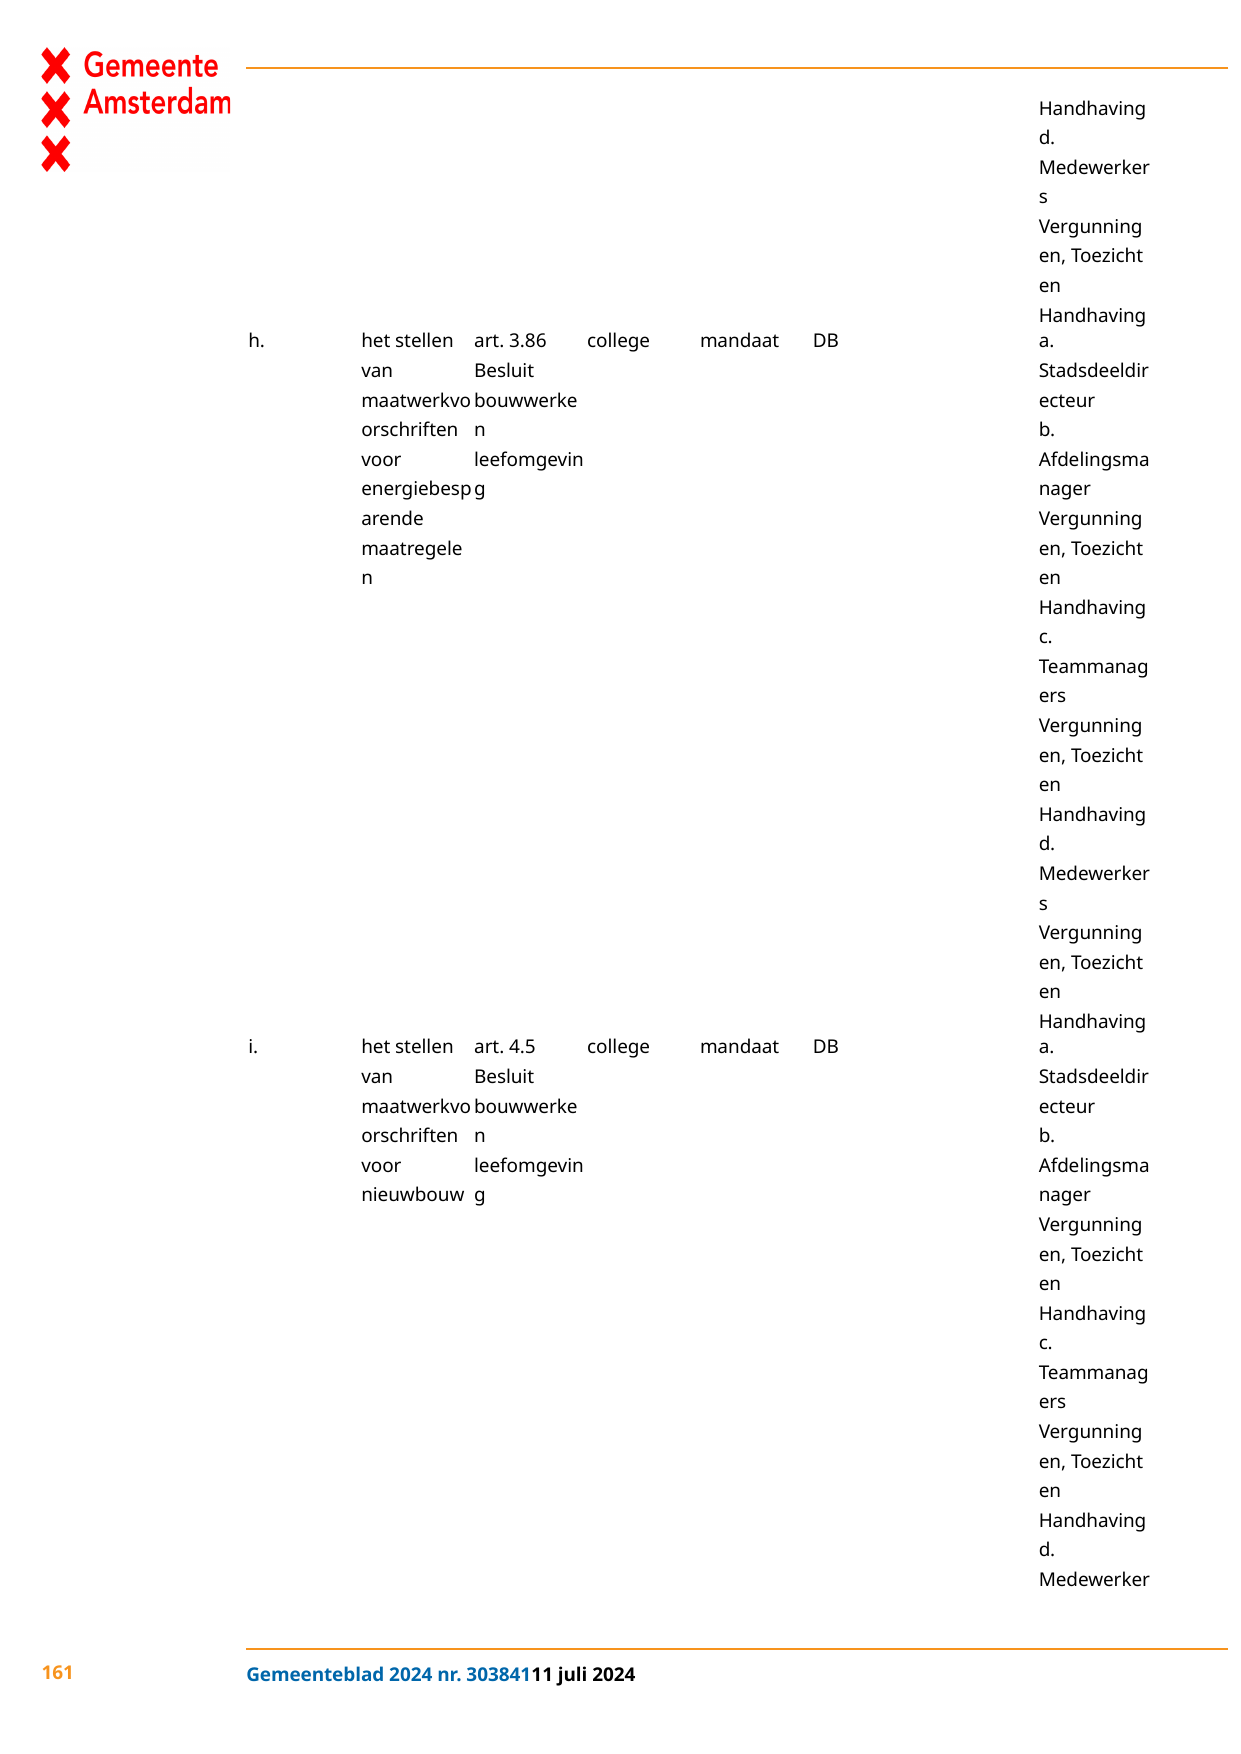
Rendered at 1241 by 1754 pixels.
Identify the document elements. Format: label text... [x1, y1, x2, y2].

table_cell [587, 95, 700, 328]
table_cell [248, 95, 361, 328]
table_cell art. 3.86 Besluit bouwwerken leefomgeving [474, 328, 587, 1034]
table_cell DB [813, 1034, 926, 1592]
table_cell [926, 95, 1038, 328]
table_cell het stellen van maatwerkvoorschriften voor energiebesparende maatregelen [361, 328, 474, 1034]
table_cell het stellen van maatwerkvoorschriften voor nieuwbouw [361, 1034, 474, 1592]
table_cell i. [248, 1034, 361, 1592]
table_cell mandaat [700, 1034, 813, 1592]
table_cell DB [813, 328, 926, 1034]
table_cell [926, 1034, 1038, 1592]
table_cell art. 4.5 Besluit bouwwerken leefomgeving [474, 1034, 587, 1592]
table_cell [474, 95, 587, 328]
picture [41, 47, 231, 172]
table_cell mandaat [700, 328, 813, 1034]
table_cell college [587, 1034, 700, 1592]
table_cell [700, 95, 813, 328]
table_cell a. Stadsdeeldirecteur b. Afdelingsmanager Vergunningen, Toezicht en Handhaving c. Teammanagers Vergunningen, Toezicht en Handhaving d. Medewerker [1039, 1034, 1152, 1592]
table_cell h. [248, 328, 361, 1034]
table_cell Handhaving d. Medewerkers Vergunningen, Toezicht en Handhaving [1039, 95, 1152, 328]
table_cell college [587, 328, 700, 1034]
table_cell [926, 328, 1038, 1034]
table_cell a. Stadsdeeldirecteur b. Afdelingsmanager Vergunningen, Toezicht en Handhaving c. Teammanagers Vergunningen, Toezicht en Handhaving d. Medewerkers Vergunningen, Toezicht en Handhaving [1039, 328, 1152, 1034]
table_cell [813, 95, 926, 328]
table_cell [361, 95, 474, 328]
